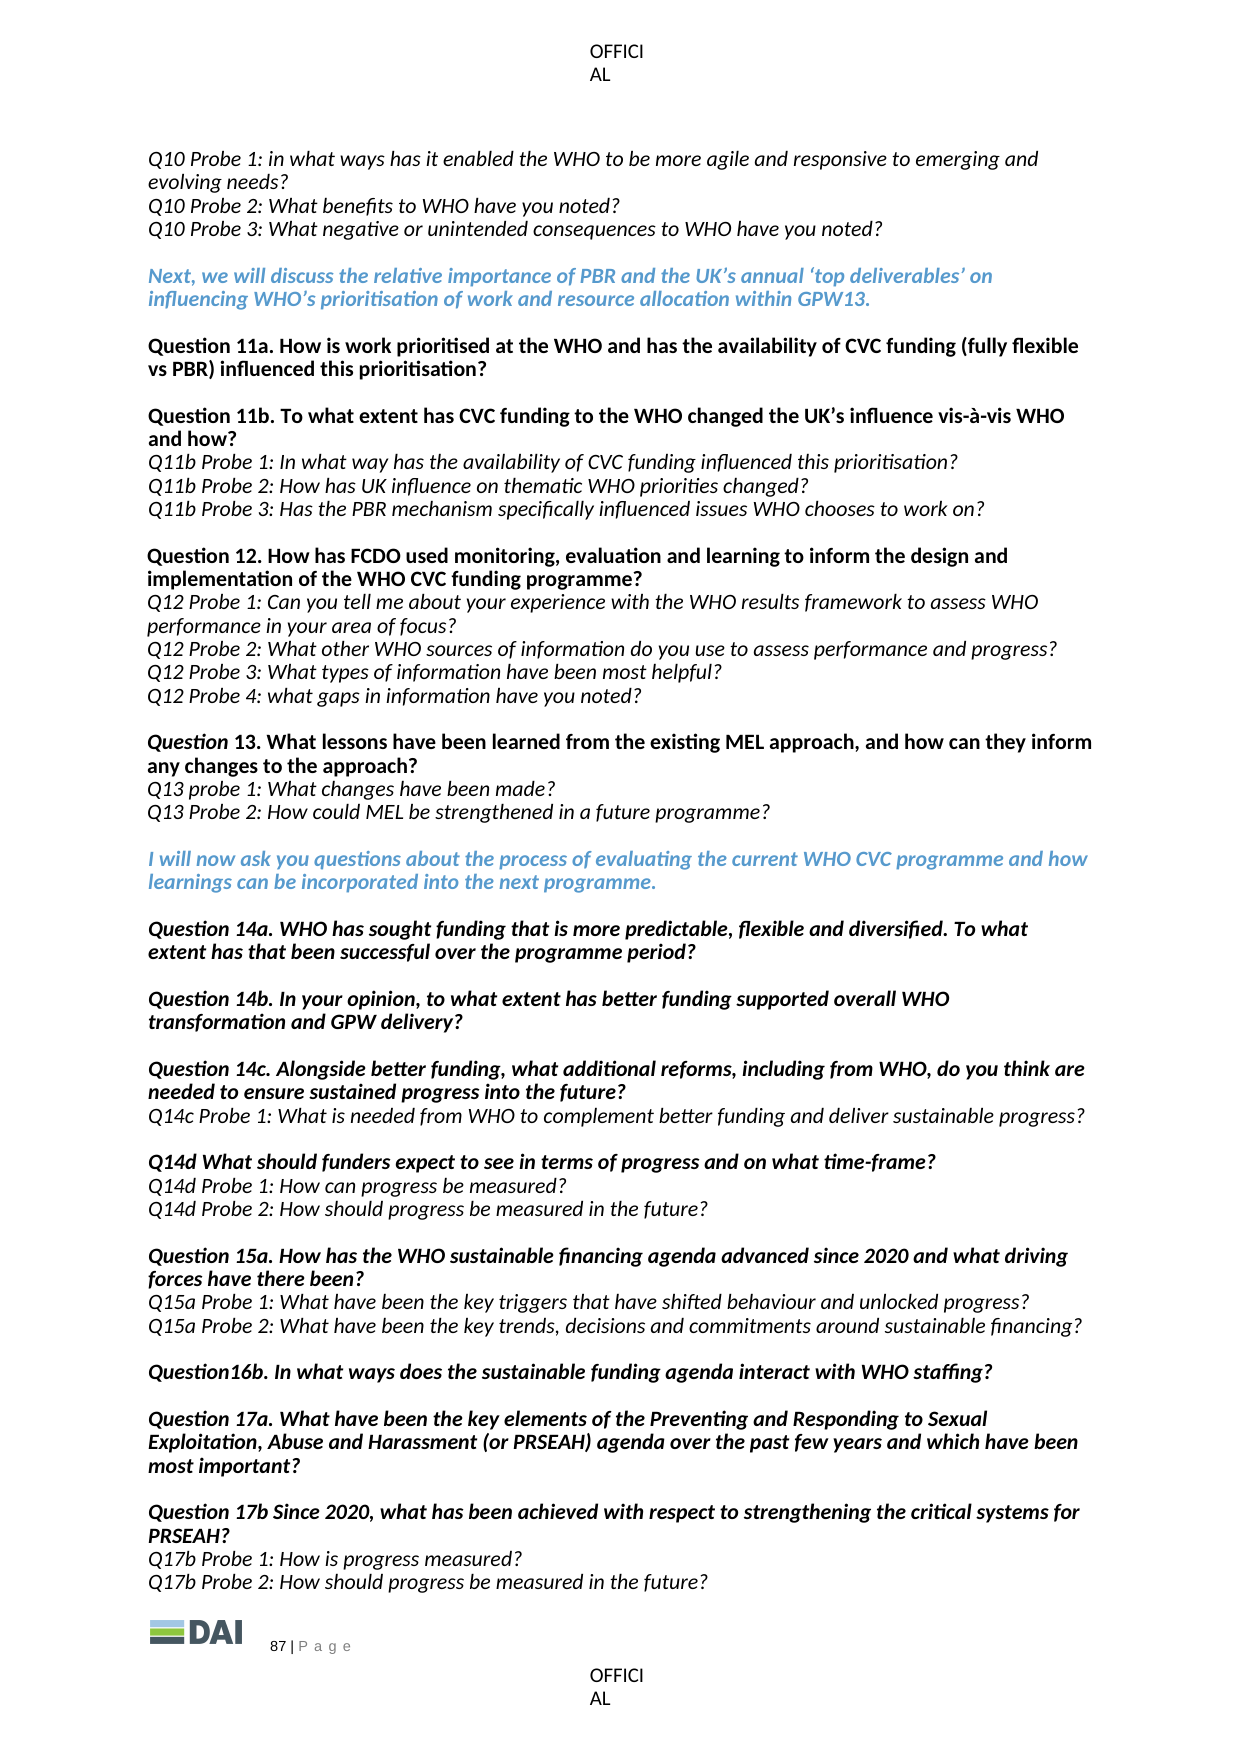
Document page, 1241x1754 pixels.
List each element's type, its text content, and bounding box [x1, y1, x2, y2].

text Question 13. What lessons have been learned from the existing MEL approach, and how can they inform any changes to the approach? [147, 733, 1094, 778]
text Q15a Probe 2: What have been the key trends, decisions and commitments around sustainable financing? [148, 1317, 1093, 1338]
text Q14c Probe 1: What is needed from WHO to complement better funding and deliver sustainable progress? [148, 1107, 1093, 1128]
text Question 14a. WHO has sought funding that is more predictable, flexible and diversified. To what extent has that been successful over the programme period? [148, 920, 1093, 965]
text Q13 Probe 2: How could MEL be strengthened in a future programme? [147, 803, 1094, 825]
text Question 15a. How has the WHO sustainable financing agenda advanced since 2020 and what driving forces have there been? [148, 1247, 1093, 1292]
text Question 14c. Alongside better funding, what additional reforms, including from WHO, do you think are needed to ensure sustained progress into the future? [148, 1060, 1093, 1105]
text Q14d Probe 1: How can progress be measured? [148, 1177, 1093, 1198]
text Question16b. In what ways does the sustainable funding agenda interact with WHO staffing? [148, 1363, 1093, 1385]
text Question 12. How has FCDO used monitoring, evaluation and learning to inform the design and implementation of the WHO CVC funding programme? [147, 547, 1094, 592]
picture [150, 1620, 242, 1644]
text Q12 Probe 4: what gaps in information have you noted? [147, 687, 1094, 708]
text Q17b Probe 2: How should progress be measured in the future? [148, 1573, 1093, 1595]
text Q10 Probe 3: What negative or unintended consequences to WHO have you noted? [148, 220, 1093, 242]
text Q12 Probe 3: What types of information have been most helpful? [147, 663, 1094, 685]
text Q11b Probe 3: Has the PBR mechanism specifically influenced issues WHO chooses to work on? [148, 500, 1093, 522]
text Q17b Probe 1: How is progress measured? [148, 1550, 1093, 1572]
text I will now ask you questions about the process of evaluating the current WHO CVC programme and how learnings can be incorporated into the next programme. [148, 850, 1093, 895]
text Q11b Probe 2: How has UK influence on thematic WHO priorities changed? [148, 477, 1093, 498]
text Q12 Probe 1: Can you tell me about your experience with the WHO results framework to assess WHO performance in your area of focus? [147, 593, 1094, 638]
text Question 11b. To what extent has CVC funding to the WHO changed the UK’s influence vis-à-vis WHO and how? [148, 407, 1093, 452]
text Q13 probe 1: What changes have been made? [147, 780, 1094, 802]
text Q15a Probe 1: What have been the key triggers that have shifted behaviour and unlocked progress? [148, 1293, 1093, 1315]
text Question 17a. What have been the key elements of the Preventing and Responding to Sexual Exploitation, Abuse and Harassment (or PRSEAH) agenda over the past few years and which have been most important? [148, 1410, 1093, 1478]
text Question 14b. In your opinion, to what extent has better funding supported overall WHO transformation and GPW delivery? [148, 990, 1093, 1035]
text Q10 Probe 2: What benefits to WHO have you noted? [148, 197, 1093, 218]
text Q11b Probe 1: In what way has the availability of CVC funding influenced this prioritisation? [148, 453, 1093, 475]
text Question 11a. How is work prioritised at the WHO and has the availability of CVC funding (fully flexible vs PBR) influenced this prioritisation? [148, 337, 1093, 382]
text Question 17b Since 2020, what has been achieved with respect to strengthening the critical systems for PRSEAH? [148, 1503, 1093, 1548]
text Q10 Probe 1: in what ways has it enabled the WHO to be more agile and responsive to emerging and evolving needs? [148, 150, 1093, 195]
text Q14d Probe 2: How should progress be measured in the future? [148, 1200, 1093, 1222]
text Q14d What should funders expect to see in terms of progress and on what time-frame? [148, 1153, 1093, 1175]
text Q12 Probe 2: What other WHO sources of information do you use to assess performance and progress? [147, 640, 1094, 662]
text Next, we will discuss the relative importance of PBR and the UK’s annual ‘top deliverables’ on influencing WHO’s prioritisation of work and resource allocation within GPW13. [148, 267, 1093, 312]
